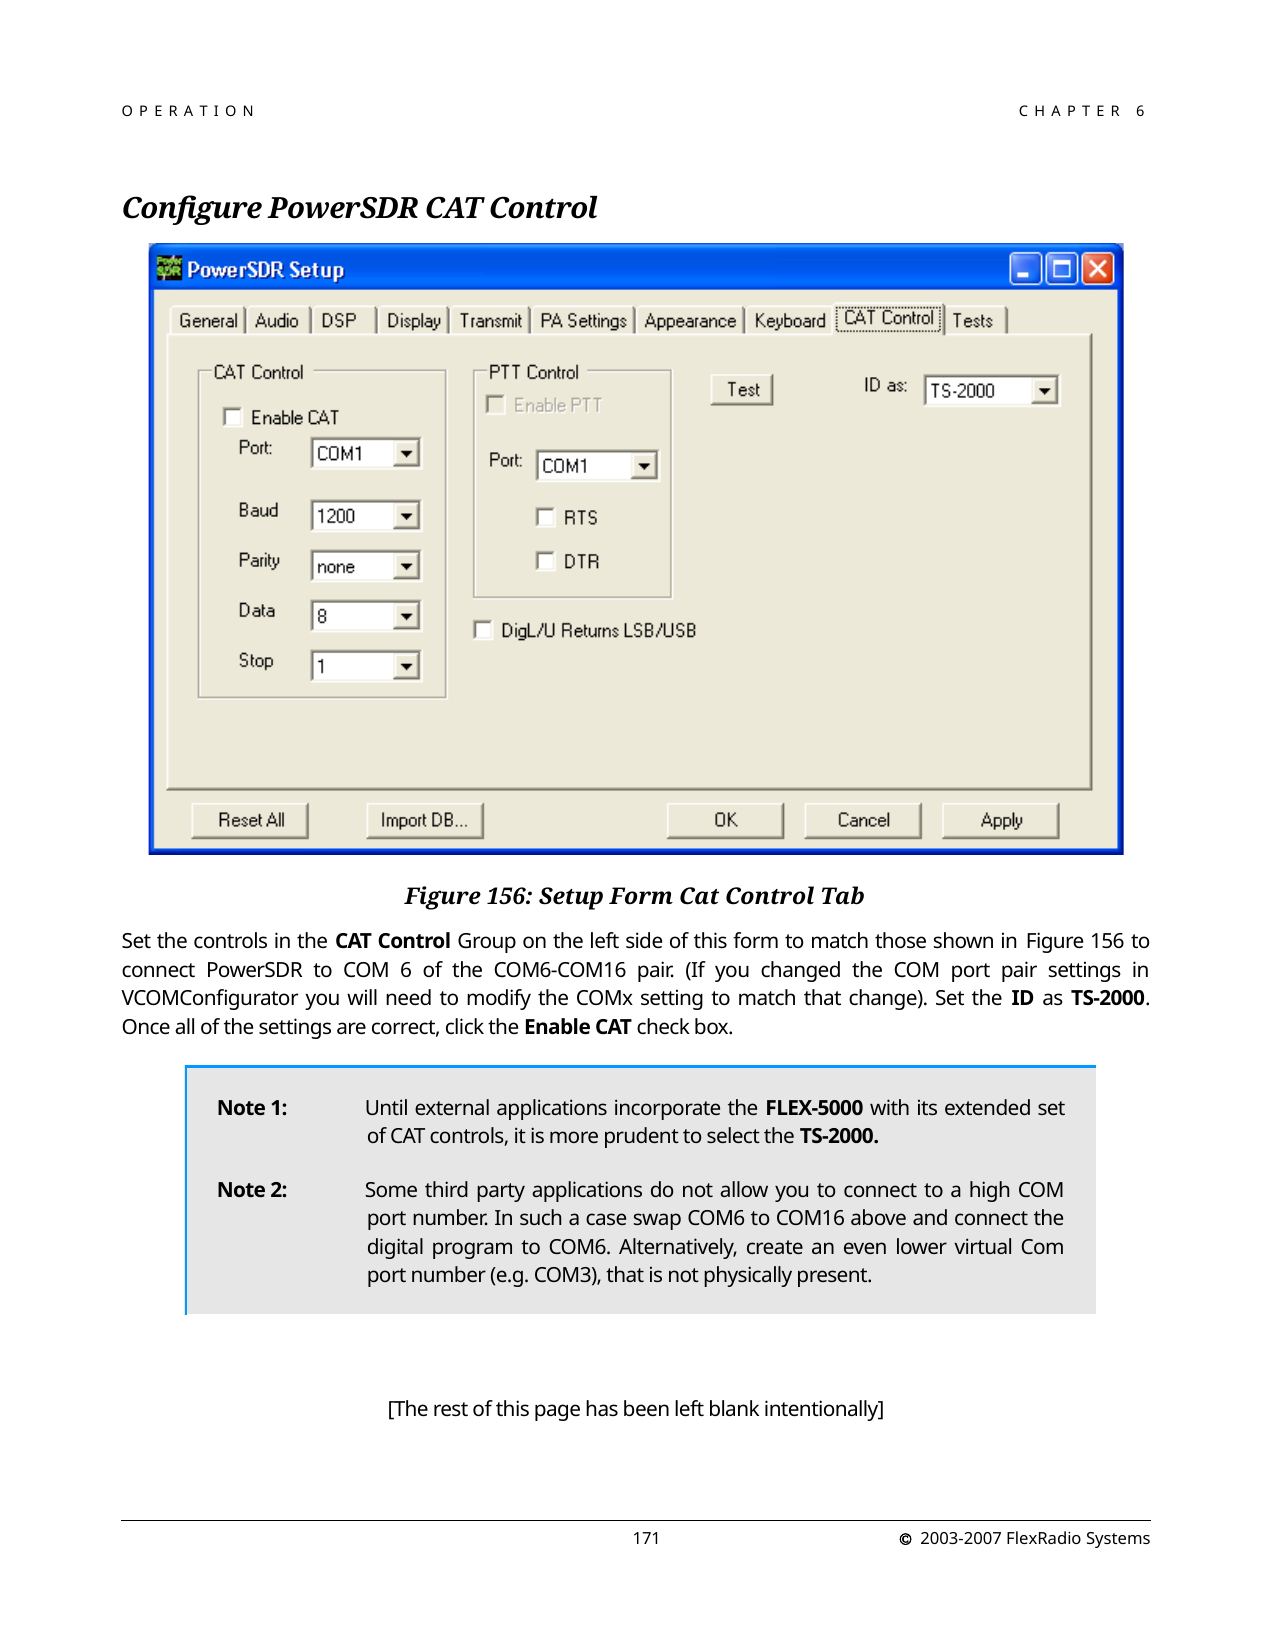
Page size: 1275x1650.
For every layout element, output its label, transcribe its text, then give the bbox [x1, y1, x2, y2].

subtitle Configure PowerSDR CAT Control [121, 187, 1151, 227]
text Note 2: Some third party applications do not allow you to connect to a high COM port number. In such a case swap COM6 to COM16 above and connect the digital program to COM6. Alternatively, create an even lower virtual Com port number (e.g. COM3), that is not physically present. [187, 1147, 1096, 1314]
text Note 1: Until external applications incorporate the FLEX-5000 with its extended set of CAT controls, it is more prudent to select the TS-2000. [187, 1068, 1096, 1147]
text Set the controls in the CAT Control Group on the left side of this form to match those shown in Figure 156 to connect PowerSDR to COM 6 of the COM6-COM16 pair. (If you changed the COM port pair settings in VCOMConfigurator you will need to modify the COMx setting to match that change). Set the ID as TS-2000. Once all of the settings are correct, click the Enable CAT check box. [121, 927, 1151, 1040]
text Figure 156: Setup Form Cat Control Tab [121, 880, 1151, 911]
picture [148, 243, 1124, 855]
text [The rest of this page has been left blank intentionally] [121, 1394, 1151, 1422]
